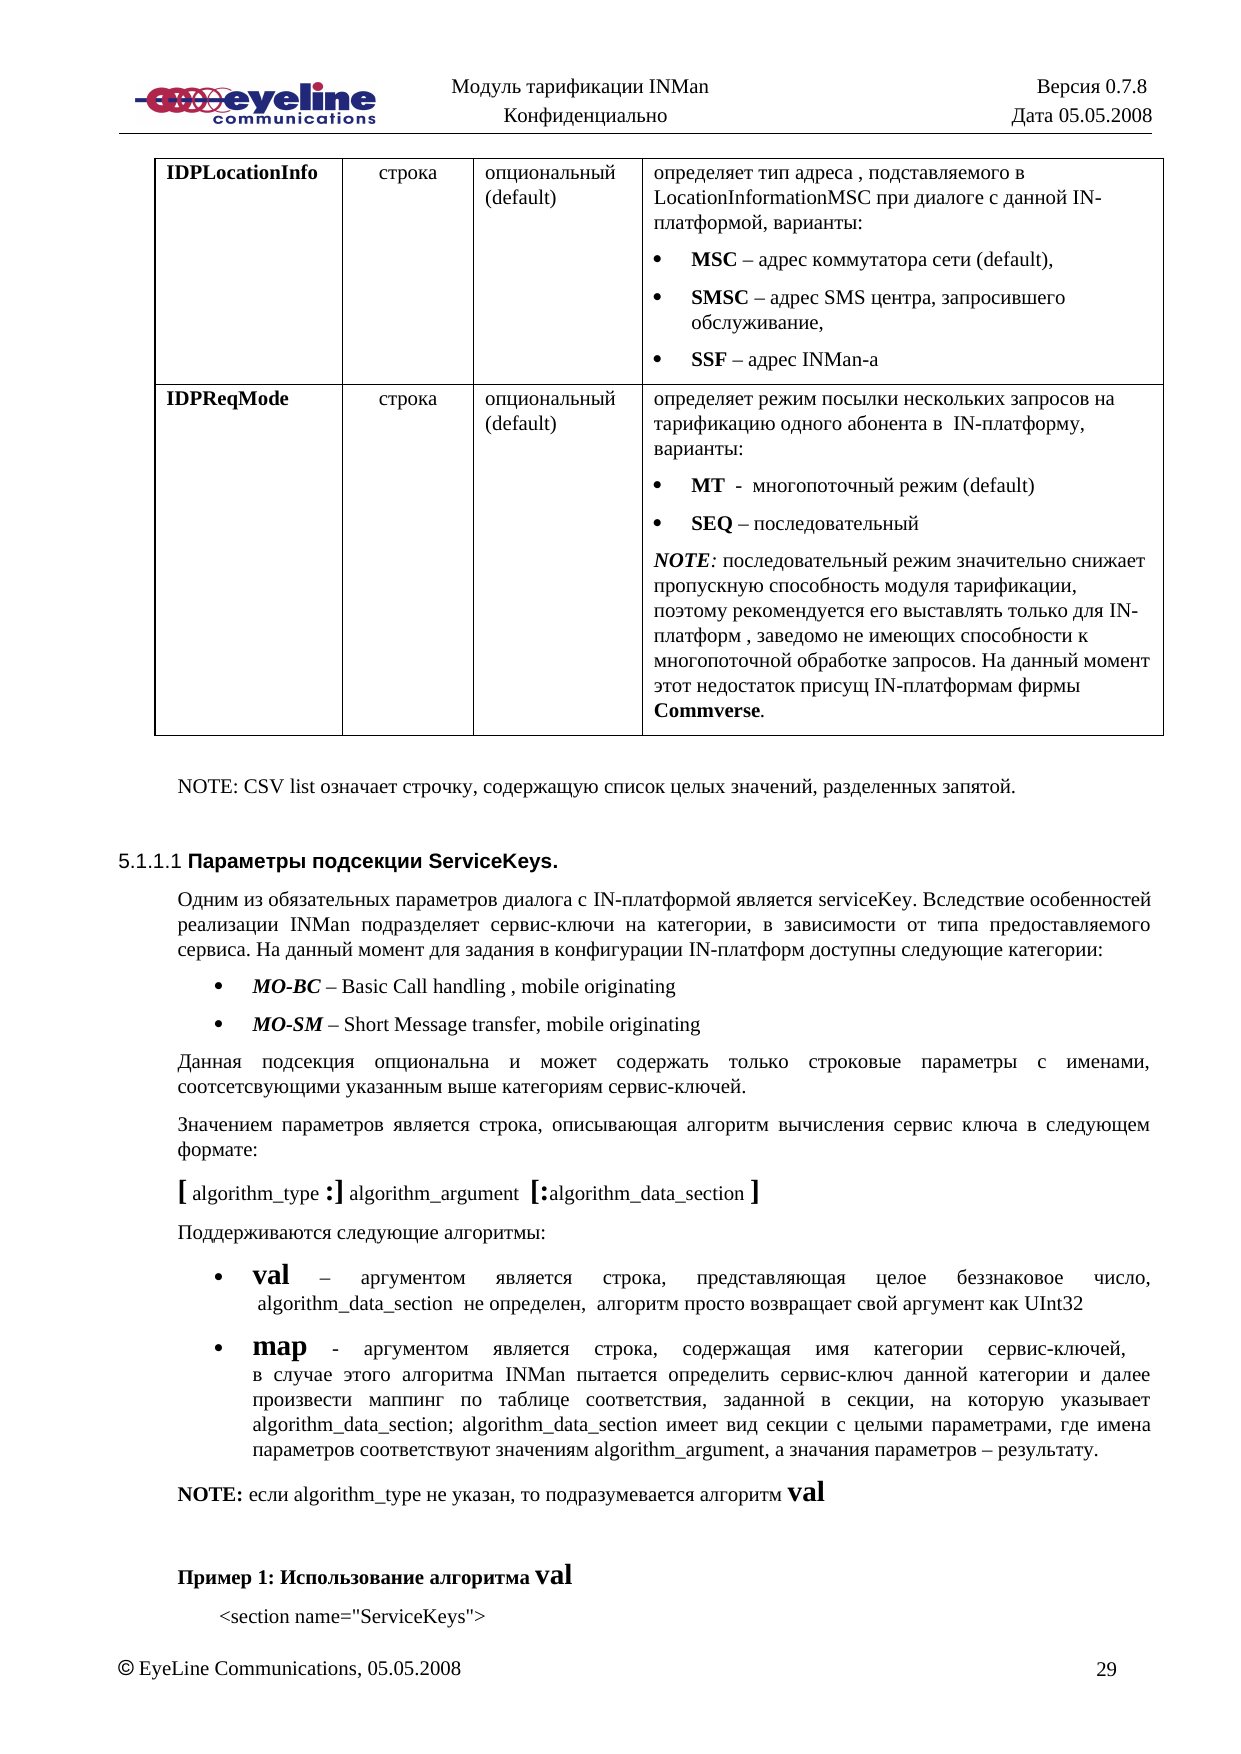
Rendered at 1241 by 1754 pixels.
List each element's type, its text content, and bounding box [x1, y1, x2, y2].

text Значением параметров является строка, описывающая алгоритм вычисления сервис ключа в следующем формате: [177, 1111, 1151, 1161]
text Данная подсекция опциональна и может содержать только строковые параметры с именами, соотсетсвующими указанным выше категориям сервис-ключей. [177, 1048, 1151, 1098]
list MO-BC – Basic Call handling , mobile originating [215, 973, 1151, 998]
text Одним из обязательных параметров диалога с IN-платформой является serviceKey. Вследствие особенностей реализации INMan подразделяет сервис-ключи на категории, в зависимости от типа предоставляемого сервиса. На данный момент для задания в конфигурации IN-платформ доступны следующие категории: [177, 886, 1151, 961]
subtitle Параметры подсекции ServiceKeys. [118, 848, 1151, 873]
table_cell опциональный (default) [474, 159, 642, 384]
picture [135, 82, 376, 124]
text [ algorithm_type :] algorithm_argument [:algorithm_data_section ] [177, 1173, 1151, 1207]
table_cell определяет тип адреса , подставляемого в LocationInformationMSC при диалоге с данной IN-платформой, варианты: MSC – адрес коммутатора сети (default), SMSC – адрес SMS центра, запросившего обслуживание, SSF – адрес INMan-a [643, 159, 1163, 384]
table_cell IDPLocationInfo [156, 159, 342, 384]
table_cell строка [343, 385, 473, 735]
list map - aргументом является строка, содержащая имя категории сервис-ключей, в случае этого алгоритма INMan пытается определить сервис-ключ данной категории и далее произвести маппинг по таблице соответствия, заданной в секции, на которую указывает algorithm_data_section; algorithm_data_section имеет вид секции с целыми параметрами, где имена параметров соответствуют значениям algorithm_argument, а значания параметров – результату. [215, 1328, 1151, 1461]
text Поддерживаются следующие алгоритмы: [177, 1219, 1151, 1244]
table_cell IDPReqMode [156, 385, 342, 735]
table_cell опциональный (default) [474, 385, 642, 735]
list MO-SM – Short Message transfer, mobile originating [215, 1011, 1151, 1036]
table_cell строка [343, 159, 473, 384]
text <section name="ServiceKeys"> [177, 1603, 1151, 1628]
text NOTE: если algorithm_type не указан, то подразумевается алгоритм val [177, 1474, 1151, 1507]
text NOTE: CSV list означает строчку, содержащую список целых значений, разделенных запятой. [177, 773, 1151, 798]
text Пример 1: Использование алгоритма val [177, 1557, 1151, 1591]
list val – aргументом является строка, представляющая целое беззнаковое число, algorithm_data_section не определен, алгоритм просто возвращает свой аргумент как UInt32 [215, 1257, 1151, 1315]
table_cell определяет режим посылки нескольких запросов на тарификацию одного абонента в IN-платформу, варианты: MT - многопоточный режим (default) SEQ – последовательный NOTE: последовательный режим значительно снижает пропускную способность модуля тарификации, поэтому рекомендуется его выставлять только для IN-платформ , заведомо не имеющих способности к многопоточной обработке запросов. На данный момент этот недостаток присущ IN-платформам фирмы Commverse. [643, 385, 1163, 735]
